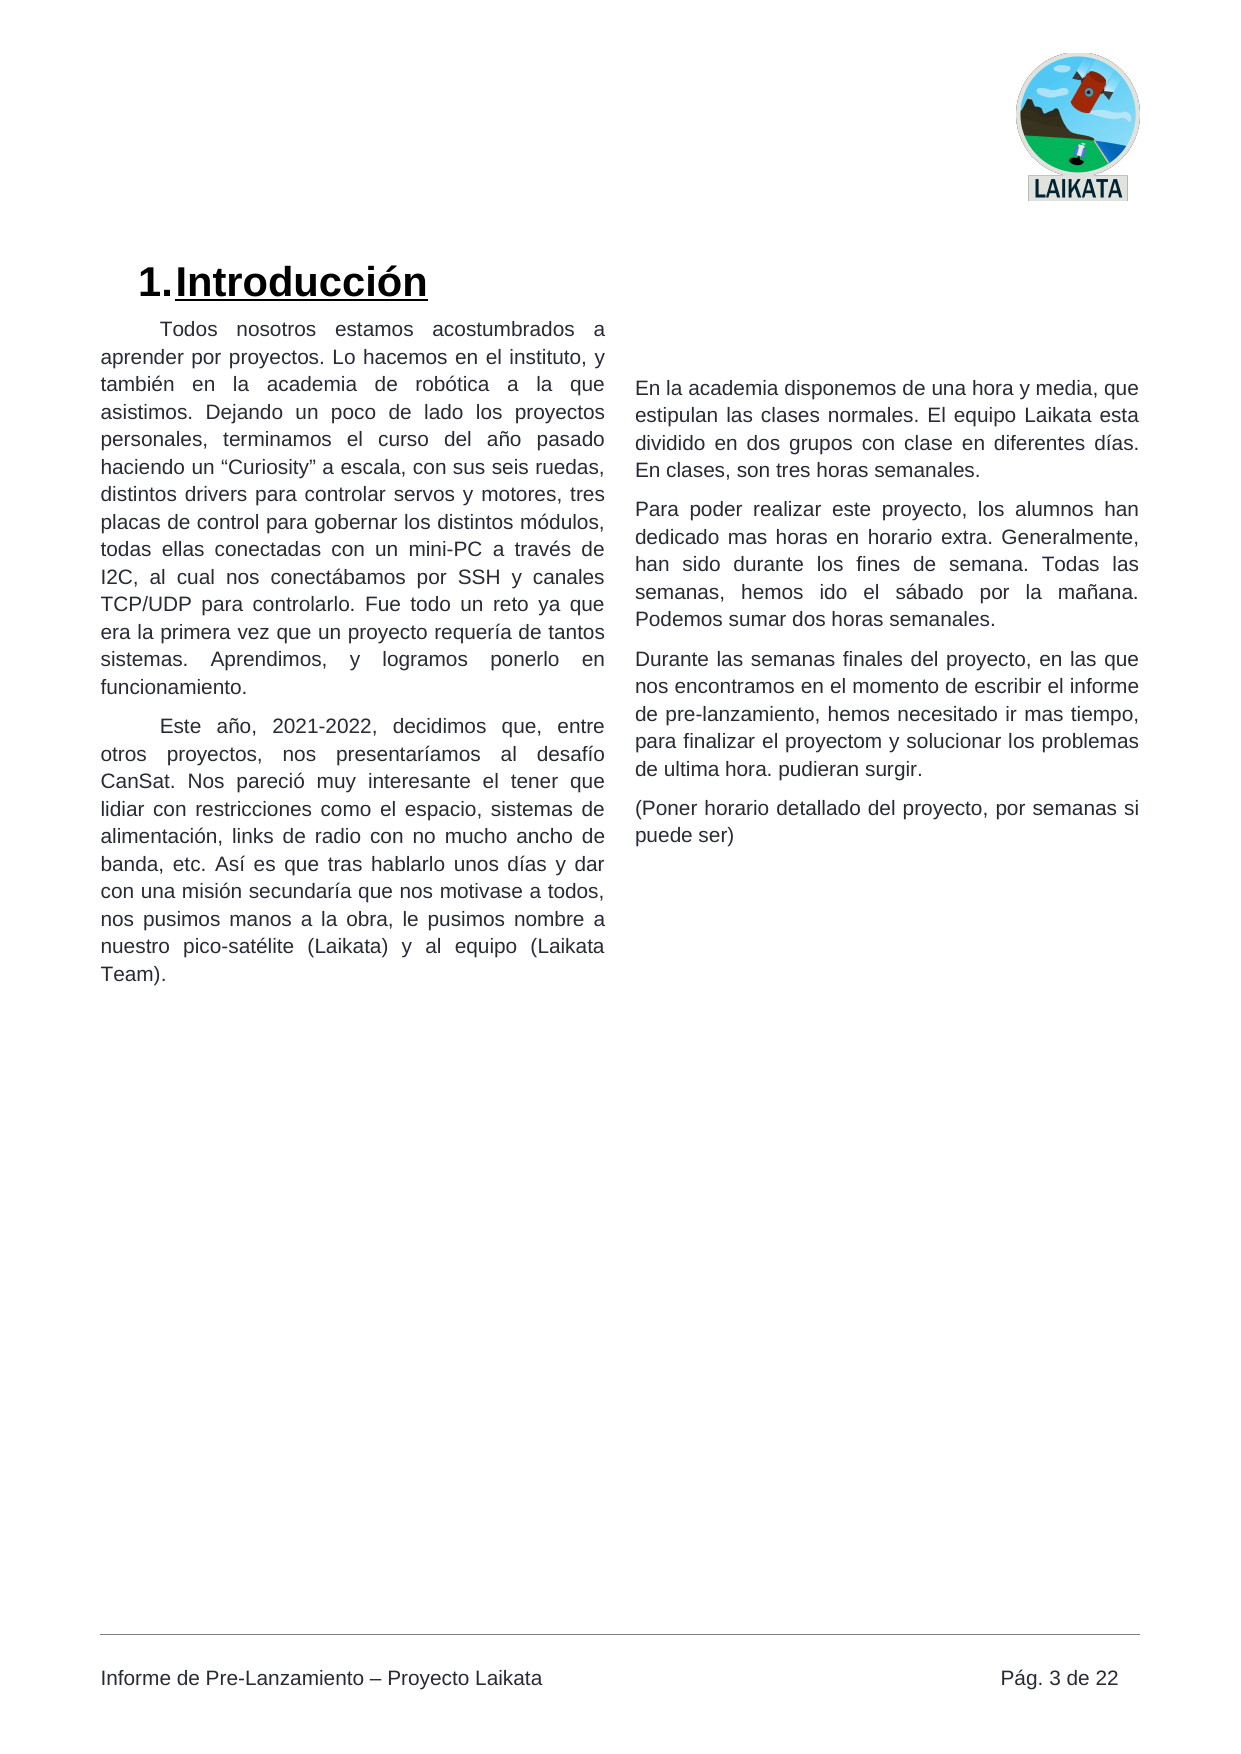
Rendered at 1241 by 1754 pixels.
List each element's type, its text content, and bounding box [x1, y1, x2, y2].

picture [1016, 53, 1140, 201]
text Durante las semanas finales del proyecto, en las que nos encontramos en el momento de escribir el informe de pre-lanzamiento, hemos necesitado ir mas tiempo, para finalizar el proyectom y solucionar los problemas de ultima hora. pudieran surgir. [635, 646, 1140, 780]
subtitle Introducción [138, 257, 605, 305]
text Todos nosotros estamos acostumbrados a aprender por proyectos. Lo hacemos en el instituto, y también en la academia de robótica a la que asistimos. Dejando un poco de lado los proyectos personales, terminamos el curso del año pasado haciendo un “Curiosity” a escala, con sus seis ruedas, distintos drivers para controlar servos y motores, tres placas de control para gobernar los distintos módulos, todas ellas conectadas con un mini-PC a través de I2C, al cual nos conectábamos por SSH y canales TCP/UDP para controlarlo. Fue todo un reto ya que era la primera vez que un proyecto requería de tantos sistemas. Aprendimos, y logramos ponerlo en funcionamiento. [100, 317, 605, 699]
text (Poner horario detallado del proyecto, por semanas si puede ser) [635, 796, 1140, 847]
text En la academia disponemos de una hora y media, que estipulan las clases normales. El equipo Laikata esta dividido en dos grupos con clase en diferentes días. En clases, son tres horas semanales. [635, 375, 1140, 482]
text Este año, 2021-2022, decidimos que, entre otros proyectos, nos presentaríamos al desafío CanSat. Nos pareció muy interesante el tener que lidiar con restricciones como el espacio, sistemas de alimentación, links de radio con no mucho ancho de banda, etc. Así es que tras hablarlo unos días y dar con una misión secundaría que nos motivase a todos, nos pusimos manos a la obra, le pusimos nombre a nuestro pico-satélite (Laikata) y al equipo (Laikata Team). [100, 714, 605, 985]
text Para poder realizar este proyecto, los alumnos han dedicado mas horas en horario extra. Generalmente, han sido durante los fines de semana. Todas las semanas, hemos ido el sábado por la mañana. Podemos sumar dos horas semanales. [635, 497, 1140, 631]
